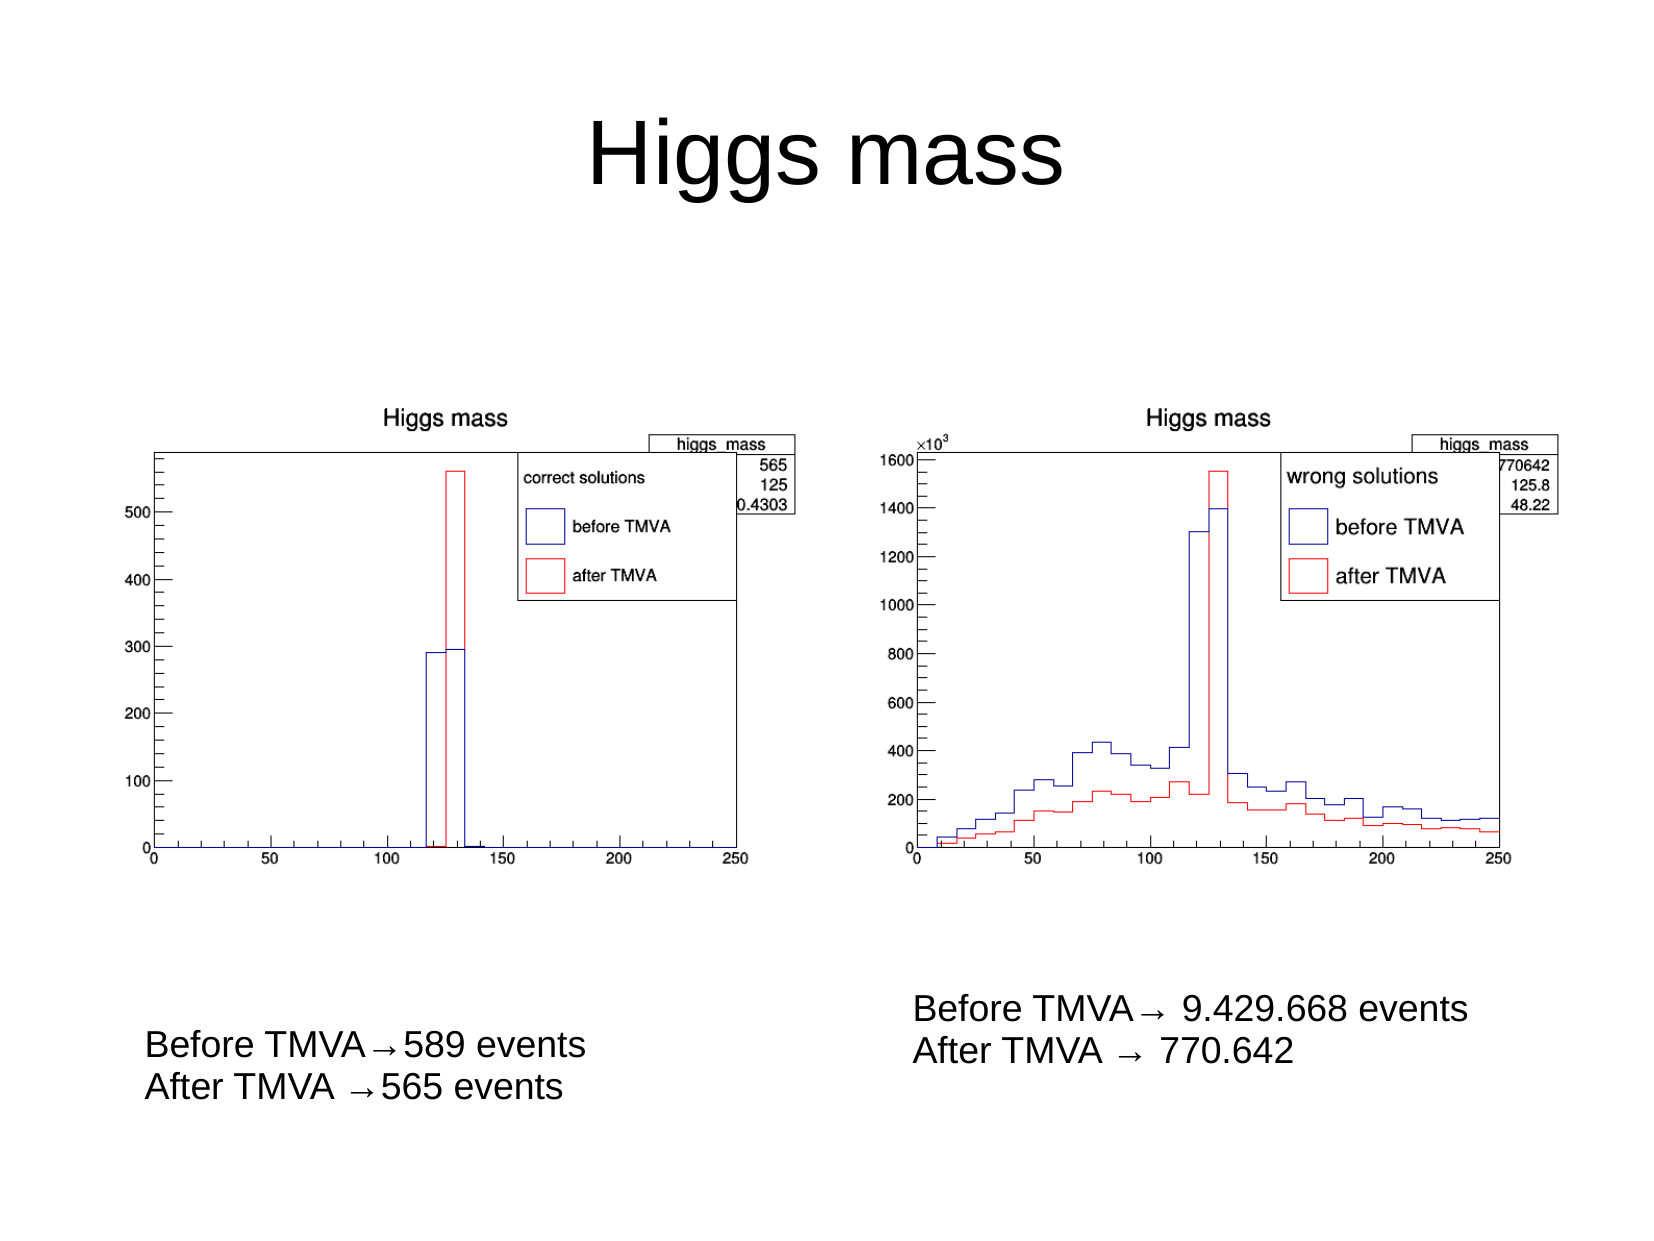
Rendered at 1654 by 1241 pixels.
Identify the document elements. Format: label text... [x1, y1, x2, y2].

picture [845, 403, 1572, 897]
text_box Before TMVA→ 9.429.668 events After TMVA → 770.642 [897, 980, 1536, 1080]
text_box Before TMVA→589 events After TMVA →565 events [129, 1015, 804, 1115]
title Higgs mass [82, 49, 1571, 257]
picture [82, 403, 809, 897]
